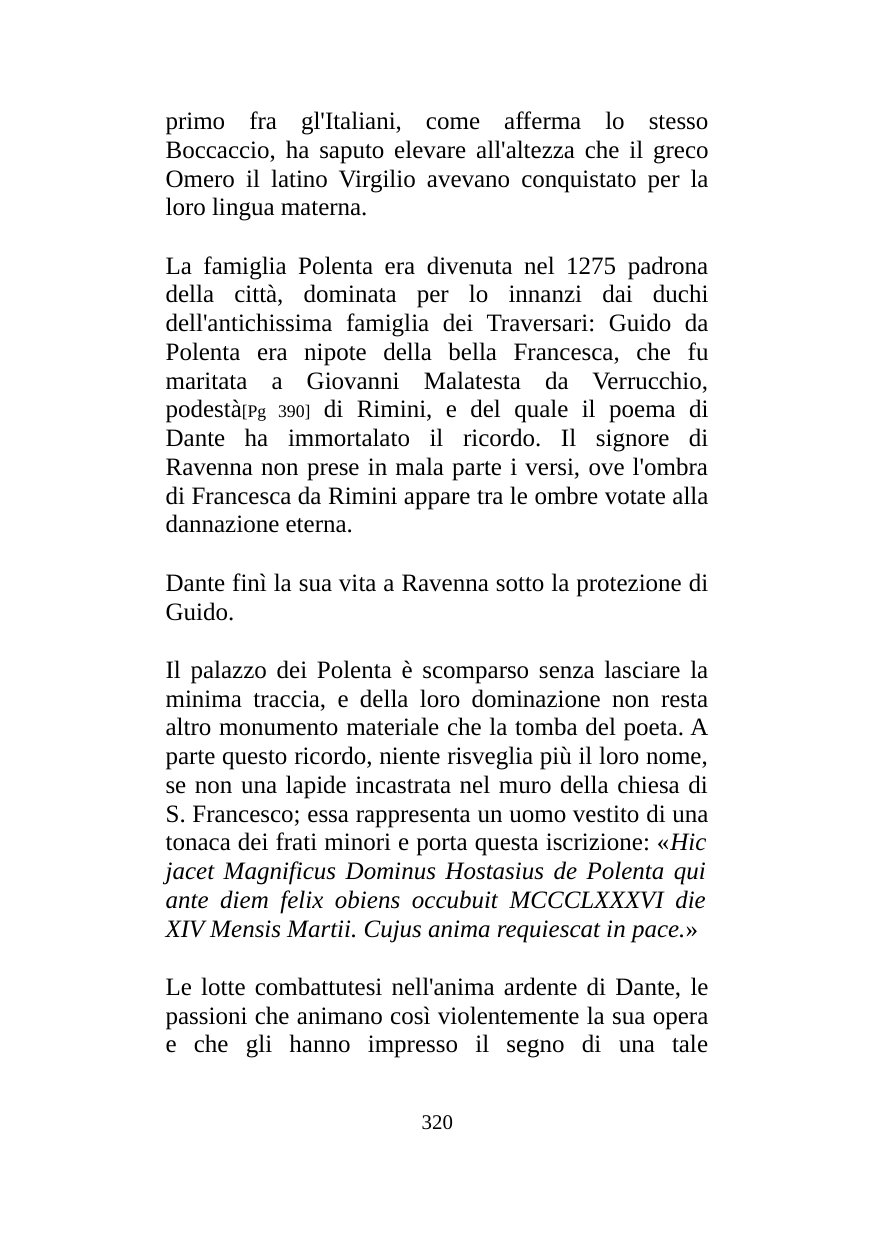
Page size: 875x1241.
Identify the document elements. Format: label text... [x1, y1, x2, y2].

text Le lotte combattutesi nell'anima ardente di Dante, le passioni che animano così violentemente la sua opera e che gli hanno impresso il segno di una tale [165, 972, 709, 1058]
text La famiglia Polenta era divenuta nel 1275 padrona della città, dominata per lo innanzi dai duchi dell'antichissima famiglia dei Traversari: Guido da Polenta era nipote della bella Francesca, che fu maritata a Giovanni Malatesta da Verrucchio, podestà[Pg 390] di Rimini, e del quale il poema di Dante ha immortalato il ricordo. Il signore di Ravenna non prese in mala parte i versi, ove l'ombra di Francesca da Rimini appare tra le ombre votate alla dannazione eterna. [165, 251, 709, 538]
text Dante finì la sua vita a Ravenna sotto la protezione di Guido. [165, 568, 709, 625]
text Il palazzo dei Polenta è scomparso senza lasciare la minima traccia, e della loro dominazione non resta altro monumento materiale che la tomba del poeta. A parte questo ricordo, niente risveglia più il loro nome, se non una lapide incastrata nel muro della chiesa di S. Francesco; essa rappresenta un uomo vestito di una tonaca dei frati minori e porta questa iscrizione: «Hic jacet Magnificus Dominus Hostasius de Polenta qui ante diem felix obiens occubuit MCCCLXXXVI die XIV Mensis Martii. Cujus anima requiescat in pace.» [165, 655, 709, 942]
text primo fra gl'Italiani, come afferma lo stesso Boccaccio, ha saputo elevare all'altezza che il greco Omero il latino Virgilio avevano conquistato per la loro lingua materna. [165, 106, 709, 221]
